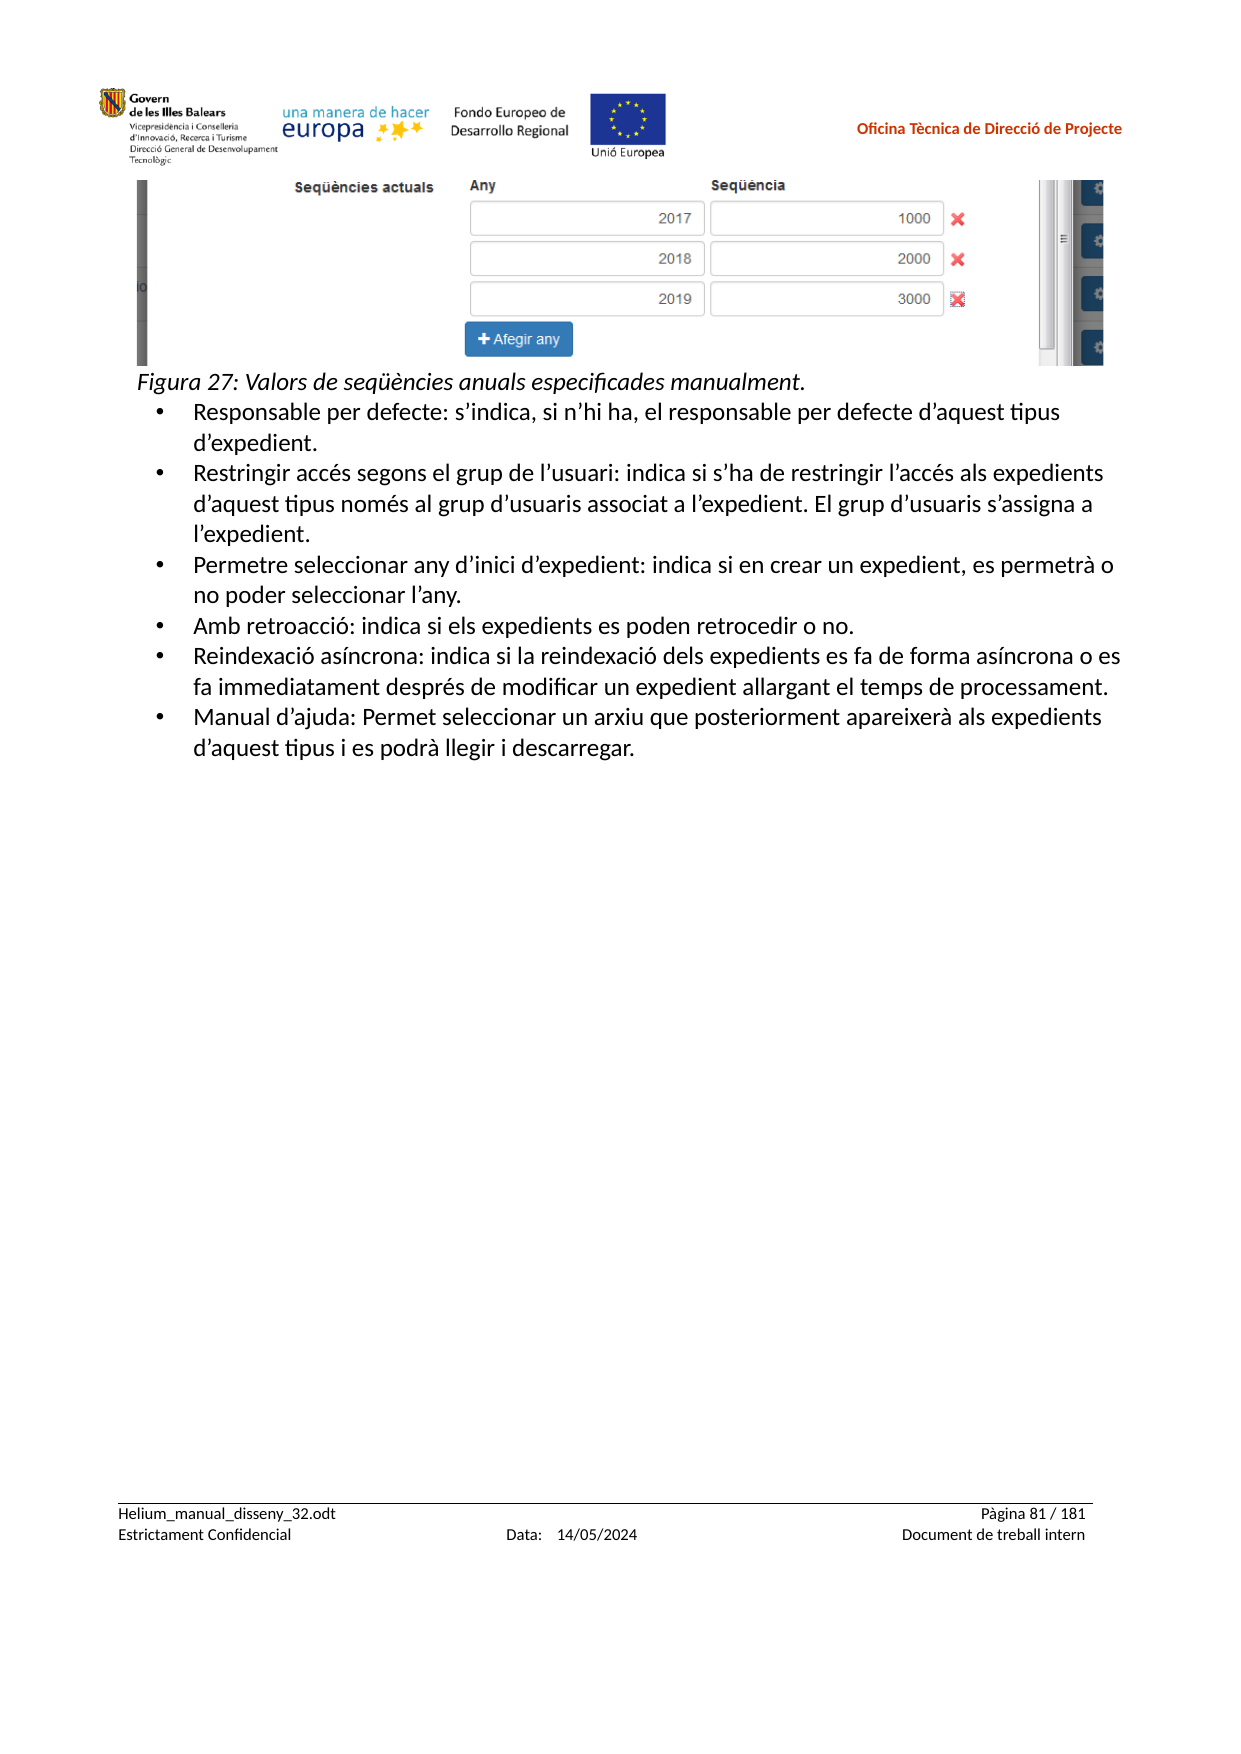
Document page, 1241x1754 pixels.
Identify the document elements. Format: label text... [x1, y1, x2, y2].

list Manual d’ajuda: Permet seleccionar un arxiu que posteriorment apareixerà als expedients d’aquest tipus i es podrà llegir i descarregar. [156, 701, 1122, 762]
list Reindexació asíncrona: indica si la reindexació dels expedients es fa de forma asíncrona o es fa immediatament després de modificar un expedient allargant el temps de processament. [156, 640, 1122, 701]
picture [136, 180, 1104, 366]
picture [99, 87, 668, 166]
list Restringir accés segons el grup de l’usuari: indica si s’ha de restringir l’accés als expedients d’aquest tipus només al grup d’usuaris associat a l’expedient. El grup d’usuaris s’assigna a l’expedient. [156, 457, 1122, 549]
list Permetre seleccionar any d’inici d’expedient: indica si en crear un expedient, es permetrà o no poder seleccionar l’any. [156, 549, 1122, 610]
list Figura 27: Valors de seqüències anuals especificades manualment. [137, 366, 1103, 396]
list Amb retroacció: indica si els expedients es poden retrocedir o no. [156, 610, 1122, 640]
list Responsable per defecte: s’indica, si n’hi ha, el responsable per defecte d’aquest tipus d’expedient. [137, 364, 1122, 457]
